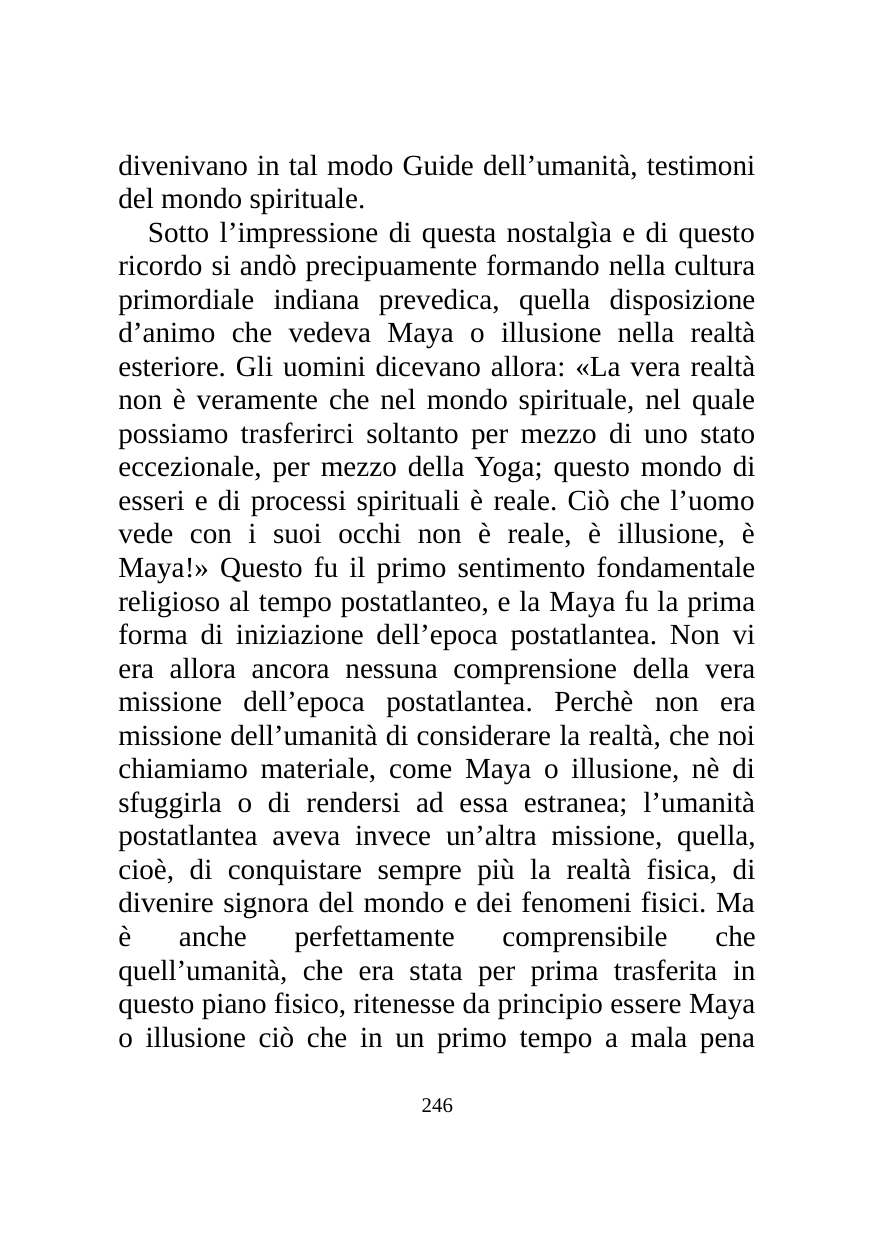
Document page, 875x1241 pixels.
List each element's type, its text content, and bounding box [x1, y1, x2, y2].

text divenivano in tal modo Guide dell’umanità, testimoni del mondo spirituale. [118, 148, 756, 215]
text Sotto l’impressione di questa nostalgìa e di questo ricordo si andò precipuamente formando nella cultura primordiale indiana prevedica, quella disposizione d’animo che vedeva Maya o illusione nella realtà esteriore. Gli uomini dicevano allora: «La vera realtà non è veramente che nel mondo spirituale, nel quale possiamo trasferirci soltanto per mezzo di uno stato eccezionale, per mezzo della Yoga; questo mondo di esseri e di processi spirituali è reale. Ciò che l’uomo vede con i suoi occhi non è reale, è illusione, è Maya!» Questo fu il primo sentimento fondamentale religioso al tempo postatlanteo, e la Maya fu la prima forma di iniziazione dell’epoca postatlantea. Non vi era allora ancora nessuna comprensione della vera missione dell’epoca postatlantea. Perchè non era missione dell’umanità di considerare la realtà, che noi chiamiamo materiale, come Maya o illusione, nè di sfuggirla o di rendersi ad essa estranea; l’umanità postatlantea aveva invece un’altra missione, quella, cioè, di conquistare sempre più la realtà fisica, di divenire signora del mondo e dei fenomeni fisici. Ma è anche perfettamente comprensibile che quell’umanità, che era stata per prima trasferita in questo piano fisico, ritenesse da principio essere Maya o illusione ciò che in un primo tempo a mala pena [118, 215, 756, 1053]
